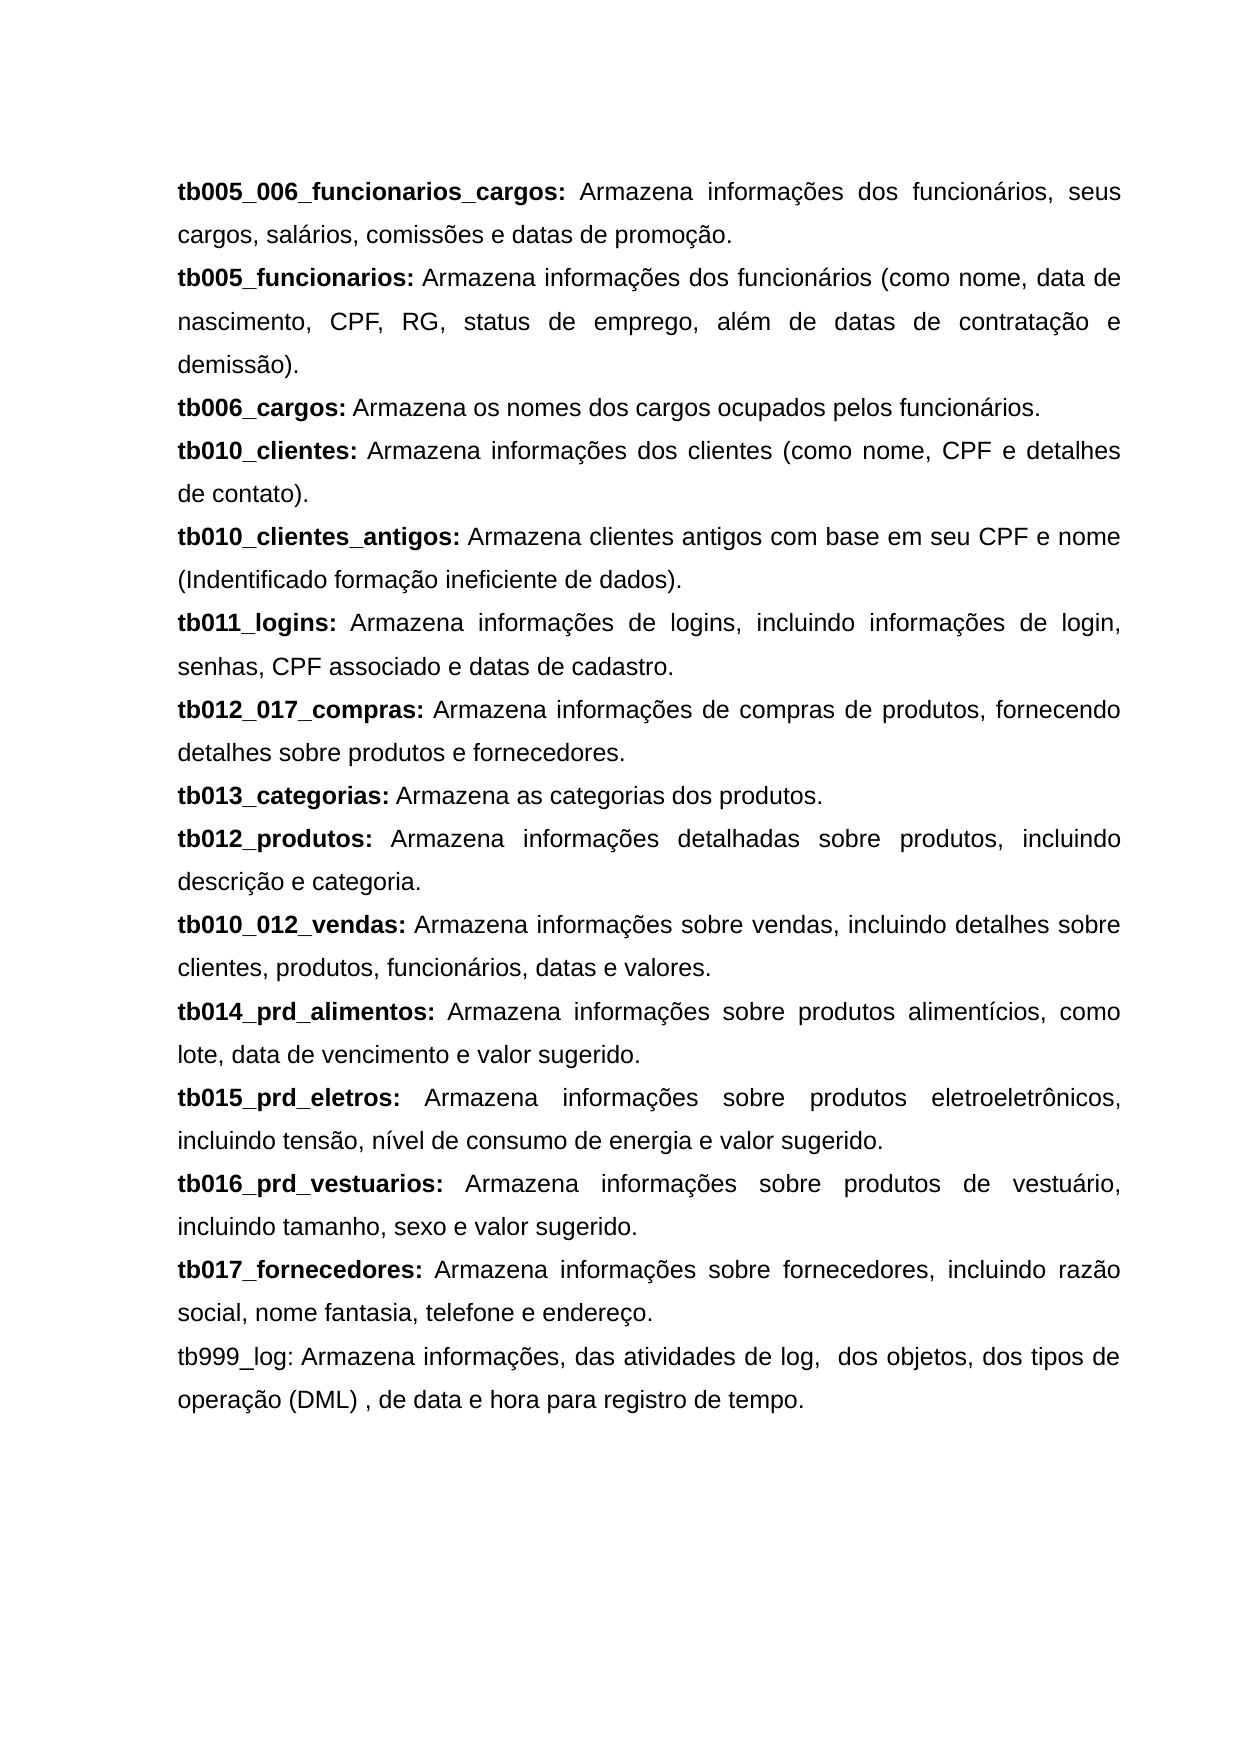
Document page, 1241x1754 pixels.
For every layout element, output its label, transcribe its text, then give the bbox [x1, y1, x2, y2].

text tb010_clientes_antigos: Armazena clientes antigos com base em seu CPF e nome (Indentificado formação ineficiente de dados). [177, 522, 1122, 594]
text tb999_log: Armazena informações, das atividades de log, dos objetos, dos tipos de operação (DML) , de data e hora para registro de tempo. [177, 1342, 1122, 1413]
text tb015_prd_eletros: Armazena informações sobre produtos eletroeletrônicos, incluindo tensão, nível de consumo de energia e valor sugerido. [177, 1083, 1122, 1155]
text tb012_produtos: Armazena informações detalhadas sobre produtos, incluindo descrição e categoria. [177, 824, 1122, 896]
text tb010_012_vendas: Armazena informações sobre vendas, incluindo detalhes sobre clientes, produtos, funcionários, datas e valores. [177, 910, 1122, 982]
text tb005_006_funcionarios_cargos: Armazena informações dos funcionários, seus cargos, salários, comissões e datas de promoção. [177, 177, 1122, 249]
text tb014_prd_alimentos: Armazena informações sobre produtos alimentícios, como lote, data de vencimento e valor sugerido. [177, 997, 1122, 1068]
text tb016_prd_vestuarios: Armazena informações sobre produtos de vestuário, incluindo tamanho, sexo e valor sugerido. [177, 1169, 1122, 1241]
text tb011_logins: Armazena informações de logins, incluindo informações de login, senhas, CPF associado e datas de cadastro. [177, 608, 1122, 680]
text tb012_017_compras: Armazena informações de compras de produtos, fornecendo detalhes sobre produtos e fornecedores. [177, 695, 1122, 767]
text tb006_cargos: Armazena os nomes dos cargos ocupados pelos funcionários. [177, 393, 1122, 422]
text tb013_categorias: Armazena as categorias dos produtos. [177, 781, 1122, 810]
text tb010_clientes: Armazena informações dos clientes (como nome, CPF e detalhes de contato). [177, 436, 1122, 508]
text tb017_fornecedores: Armazena informações sobre fornecedores, incluindo razão social, nome fantasia, telefone e endereço. [177, 1255, 1122, 1327]
text tb005_funcionarios: Armazena informações dos funcionários (como nome, data de nascimento, CPF, RG, status de emprego, além de datas de contratação e demissão). [177, 263, 1122, 378]
